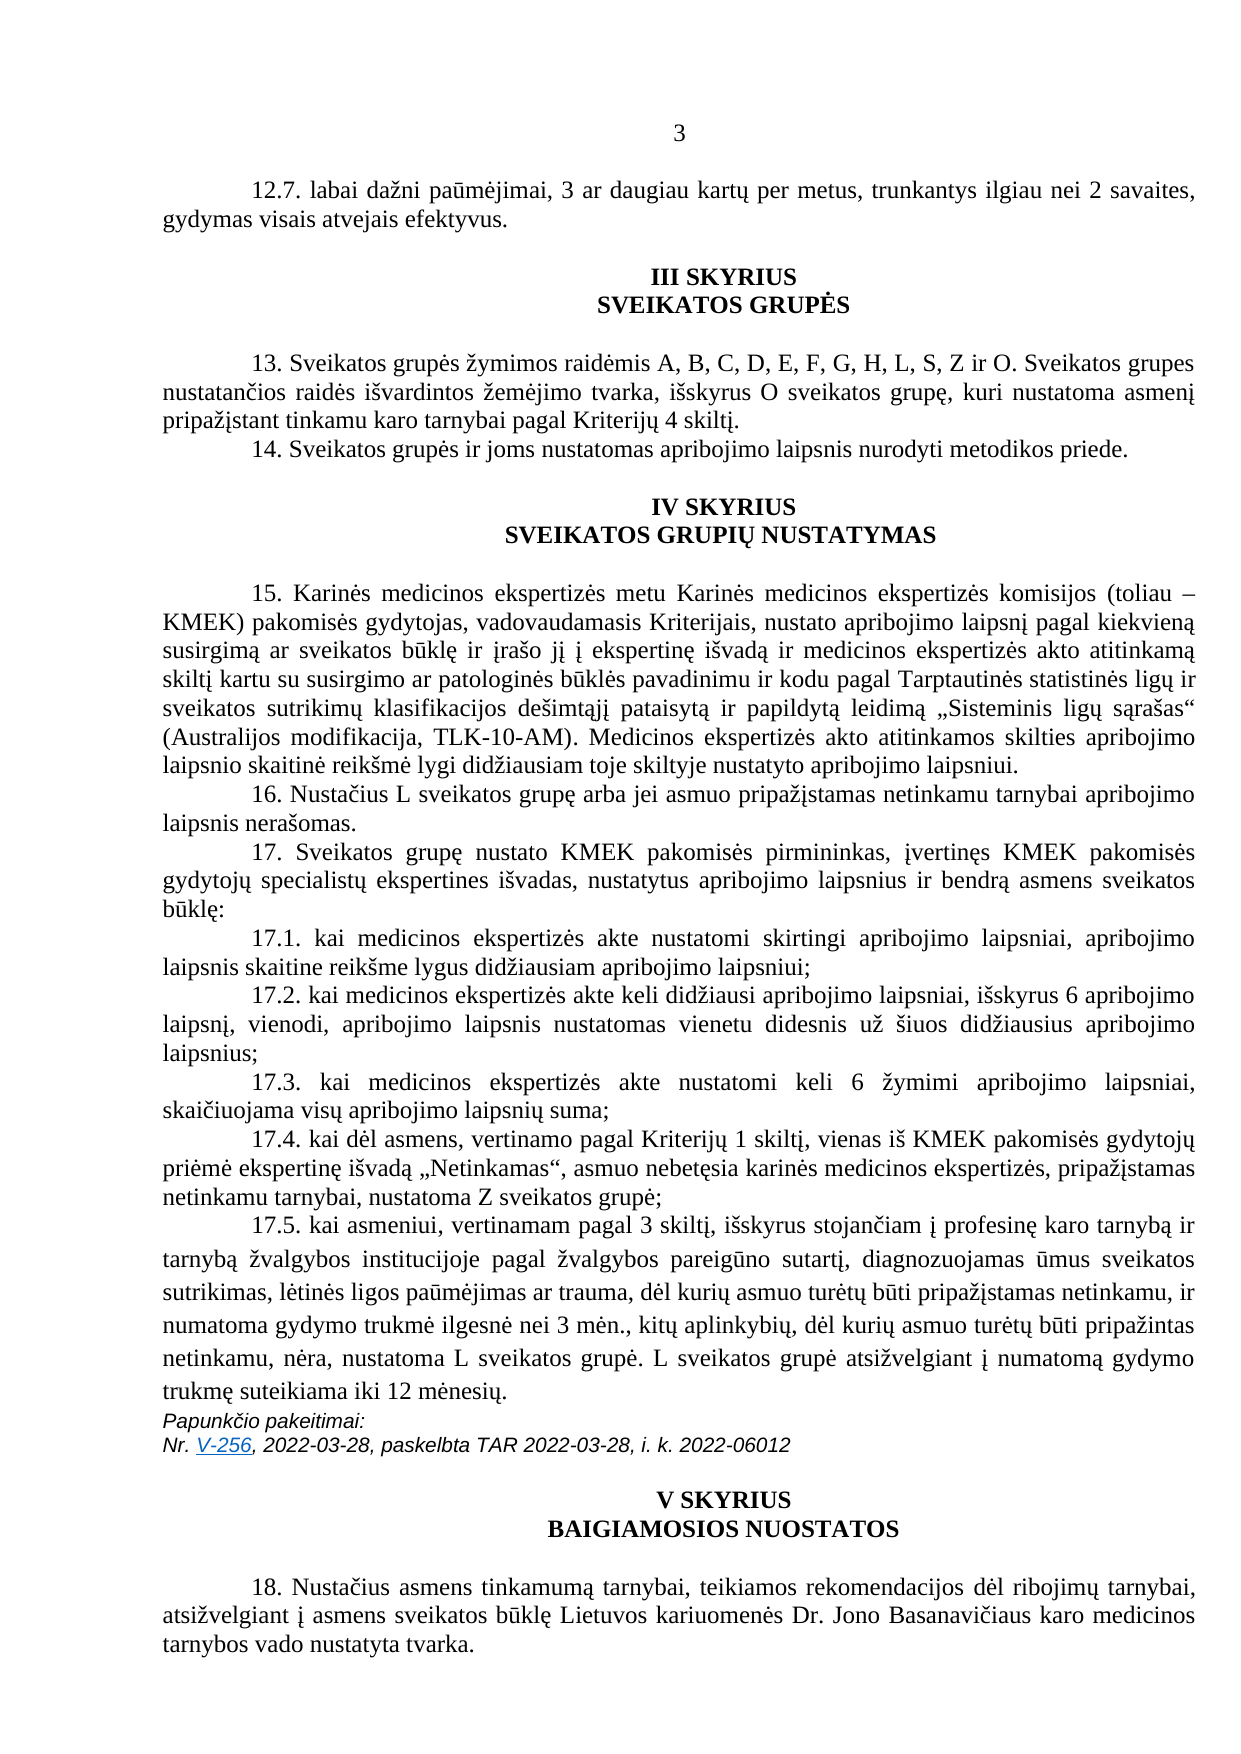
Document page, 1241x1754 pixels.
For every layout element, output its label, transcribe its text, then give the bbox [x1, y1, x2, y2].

text 14. Sveikatos grupės ir joms nustatomas apribojimo laipsnis nurodyti metodikos priede. [162, 434, 1196, 463]
text 17.2. kai medicinos ekspertizės akte keli didžiausi apribojimo laipsniai, išskyrus 6 apribojimo laipsnį, vienodi, apribojimo laipsnis nustatomas vienetu didesnis už šiuos didžiausius apribojimo laipsnius; [162, 981, 1196, 1067]
text IV SKYRIUS [162, 492, 1196, 521]
text 16. Nustačius L sveikatos grupę arba jei asmuo pripažįstamas netinkamu tarnybai apribojimo laipsnis nerašomas. [162, 779, 1196, 837]
text 17.1. kai medicinos ekspertizės akte nustatomi skirtingi apribojimo laipsniai, apribojimo laipsnis skaitine reikšme lygus didžiausiam apribojimo laipsniui; [162, 923, 1196, 981]
text SVEIKATOS GRUPĖS [162, 291, 1196, 319]
text 17. Sveikatos grupę nustato KMEK pakomisės pirmininkas, įvertinęs KMEK pakomisės gydytojų specialistų ekspertines išvadas, nustatytus apribojimo laipsnius ir bendrą asmens sveikatos būklę: [162, 837, 1196, 923]
text 15. Karinės medicinos ekspertizės metu Karinės medicinos ekspertizės komisijos (toliau – KMEK) pakomisės gydytojas, vadovaudamasis Kriterijais, nustato apribojimo laipsnį pagal kiekvieną susirgimą ar sveikatos būklę ir įrašo jį į ekspertinę išvadą ir medicinos ekspertizės akto atitinkamą skiltį kartu su susirgimo ar patologinės būklės pavadinimu ir kodu pagal Tarptautinės statistinės ligų ir sveikatos sutrikimų klasifikacijos dešimtąjį pataisytą ir papildytą leidimą „Sisteminis ligų sąrašas“ (Australijos modifikacija, TLK-10-AM). Medicinos ekspertizės akto atitinkamos skilties apribojimo laipsnio skaitinė reikšmė lygi didžiausiam toje skiltyje nustatyto apribojimo laipsniui. [162, 578, 1196, 779]
text 17.4. kai dėl asmens, vertinamo pagal Kriterijų 1 skiltį, vienas iš KMEK pakomisės gydytojų priėmė ekspertinę išvadą „Netinkamas“, asmuo nebetęsia karinės medicinos ekspertizės, pripažįstamas netinkamu tarnybai, nustatoma Z sveikatos grupė; [162, 1124, 1196, 1211]
text Papunkčio pakeitimai: [162, 1409, 1196, 1433]
text 18. Nustačius asmens tinkamumą tarnybai, teikiamos rekomendacijos dėl ribojimų tarnybai, atsižvelgiant į asmens sveikatos būklę Lietuvos kariuomenės Dr. Jono Basanavičiaus karo medicinos tarnybos vado nustatyta tvarka. [162, 1572, 1196, 1658]
text 17.3. kai medicinos ekspertizės akte nustatomi keli 6 žymimi apribojimo laipsniai, skaičiuojama visų apribojimo laipsnių suma; [162, 1067, 1196, 1124]
text SVEIKATOS GRUPIŲ NUSTATYMAS [162, 521, 1196, 549]
text BAIGIAMOSIOS NUOSTATOS [162, 1514, 1196, 1543]
text III SKYRIUS [162, 262, 1196, 291]
text 12.7. labai dažni paūmėjimai, 3 ar daugiau kartų per metus, trunkantys ilgiau nei 2 savaites, gydymas visais atvejais efektyvus. [162, 176, 1196, 233]
text Nr. V-256, 2022-03-28, paskelbta TAR 2022-03-28, i. k. 2022-06012 [162, 1433, 1196, 1457]
text 13. Sveikatos grupės žymimos raidėmis A, B, C, D, E, F, G, H, L, S, Z ir O. Sveikatos grupes nustatančios raidės išvardintos žemėjimo tvarka, išskyrus O sveikatos grupę, kuri nustatoma asmenį pripažįstant tinkamu karo tarnybai pagal Kriterijų 4 skiltį. [162, 348, 1196, 434]
text V SKYRIUS [162, 1485, 1196, 1514]
text 17.5. kai asmeniui, vertinamam pagal 3 skiltį, išskyrus stojančiam į profesinę karo tarnybą ir tarnybą žvalgybos institucijoje pagal žvalgybos pareigūno sutartį, diagnozuojamas ūmus sveikatos sutrikimas, lėtinės ligos paūmėjimas ar trauma, dėl kurių asmuo turėtų būti pripažįstamas netinkamu, ir numatoma gydymo trukmė ilgesnė nei 3 mėn., kitų aplinkybių, dėl kurių asmuo turėtų būti pripažintas netinkamu, nėra, nustatoma L sveikatos grupė. L sveikatos grupė atsižvelgiant į numatomą gydymo trukmę suteikiama iki 12 mėnesių. [162, 1211, 1196, 1404]
